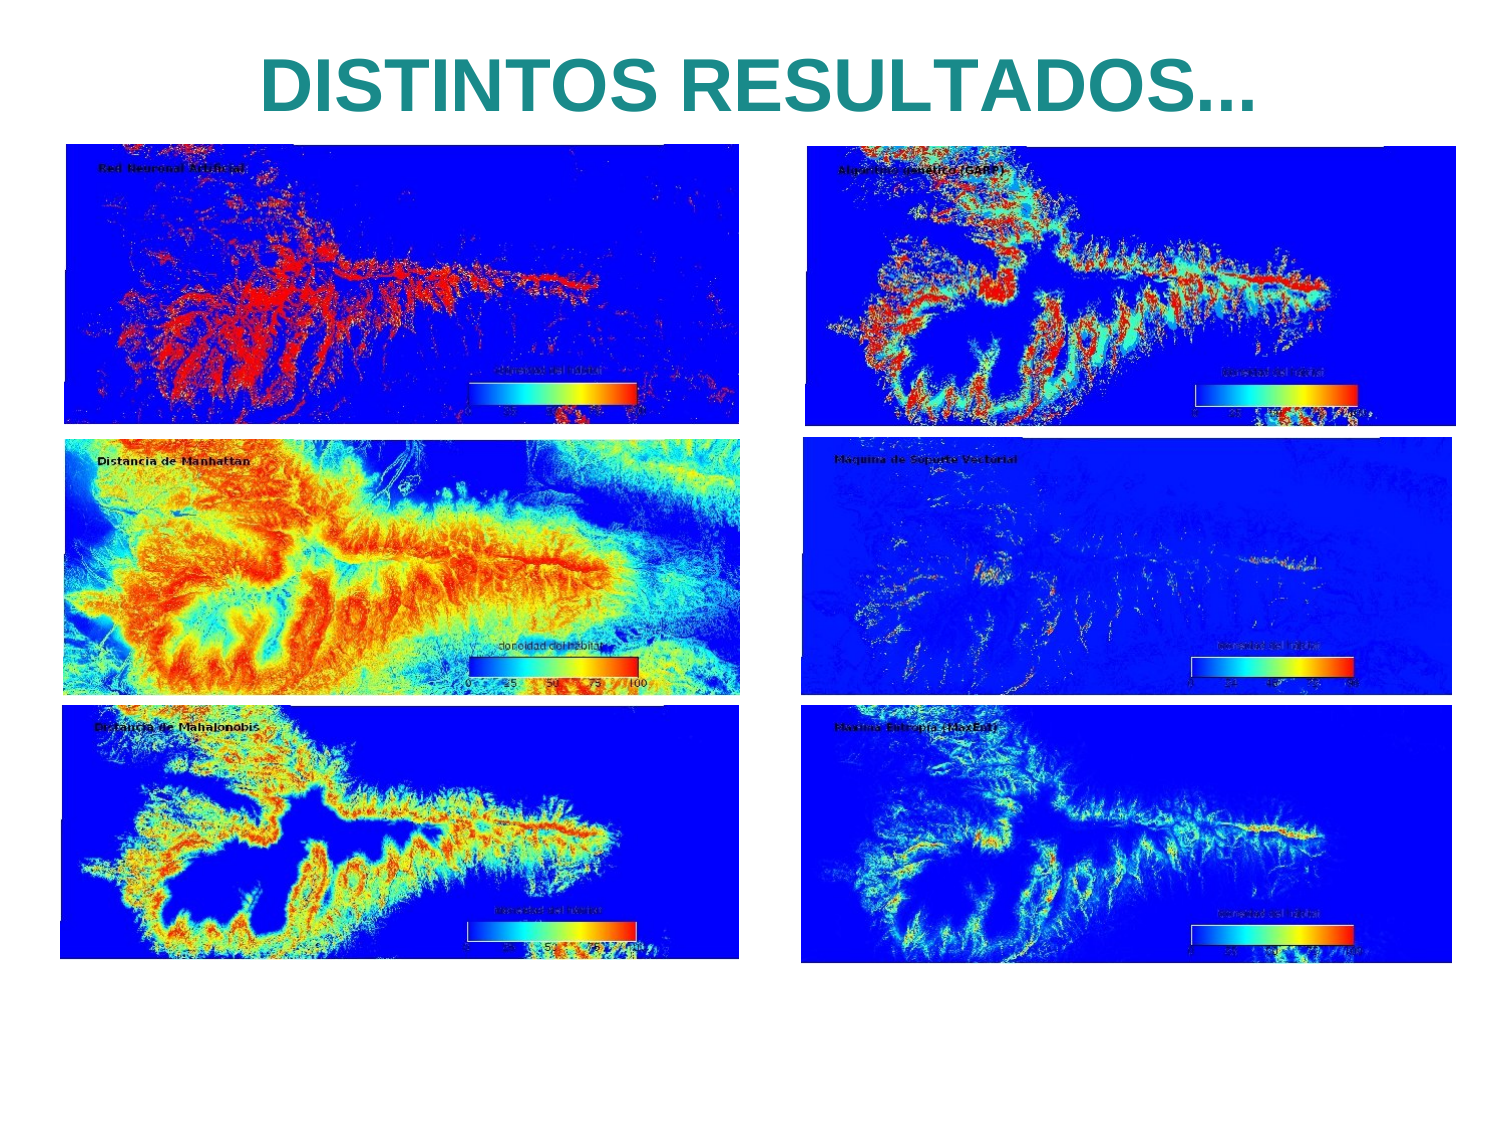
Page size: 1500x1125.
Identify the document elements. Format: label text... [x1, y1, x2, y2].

picture [805, 146, 1456, 427]
picture [64, 144, 739, 425]
picture [801, 705, 1452, 964]
picture [60, 705, 739, 960]
picture [733, 502, 740, 516]
picture [63, 439, 740, 696]
title DISTINTOS RESULTADOS... [45, 15, 1473, 156]
picture [801, 437, 1452, 696]
